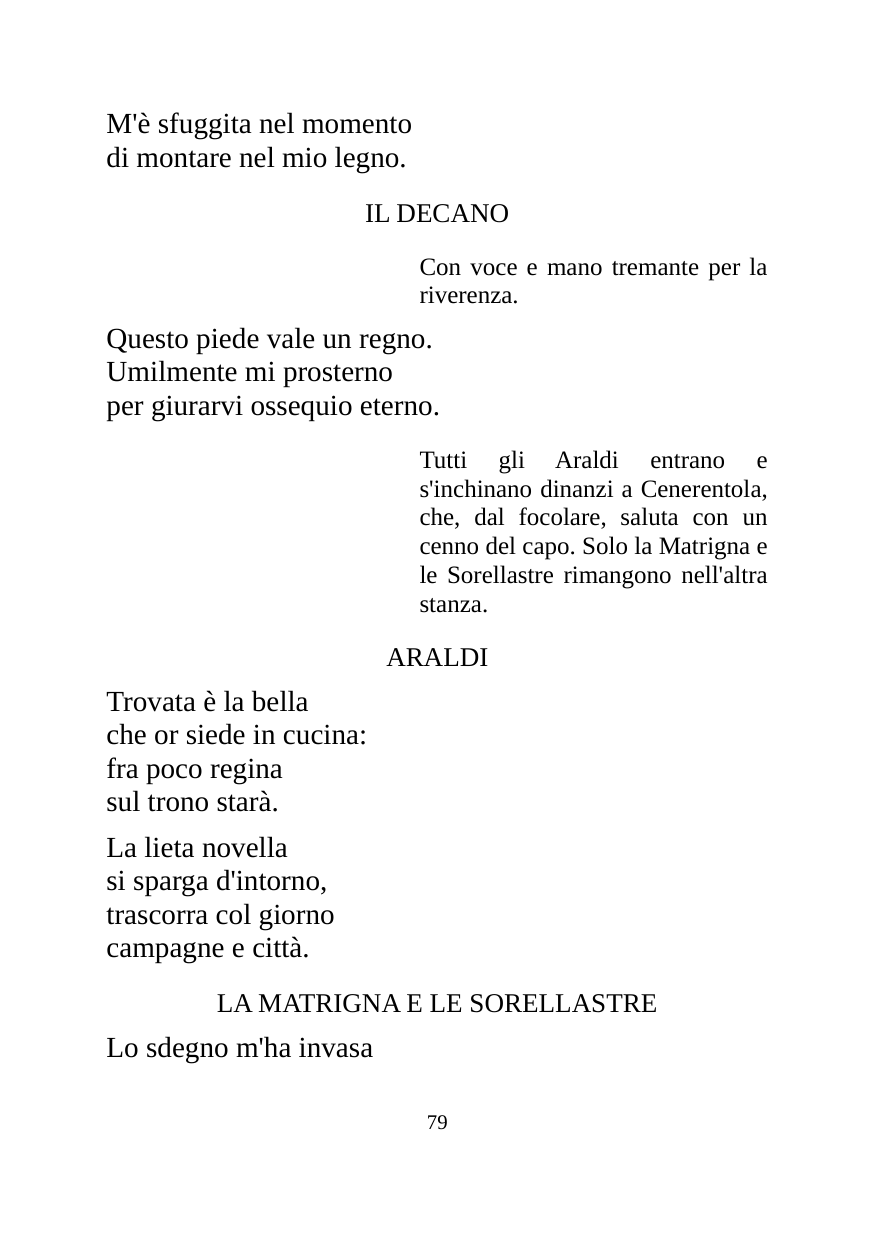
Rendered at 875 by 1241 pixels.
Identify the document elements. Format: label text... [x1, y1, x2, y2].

text Lo sdegno m'ha invasa [106, 1031, 768, 1064]
text LA MATRIGNA E LE SORELLASTRE [106, 988, 768, 1019]
text M'è sfuggita nel momento di montare nel mio legno. [106, 106, 768, 173]
text ARALDI [106, 641, 768, 672]
text La lieta novella si sparga d'intorno, trascorra col giorno campagne e città. [106, 830, 768, 964]
text Tutti gli Araldi entrano e s'inchinano dinanzi a Cenerentola, che, dal focolare, saluta con un cenno del capo. Solo la Matrigna e le Sorellastre rimangono nell'altra stanza. [419, 445, 768, 617]
text Con voce e mano tremante per la riverenza. [419, 252, 768, 309]
text IL DECANO [106, 197, 768, 228]
text Questo piede vale un regno. Umilmente mi prosterno per giurarvi ossequio eterno. [106, 321, 768, 421]
text Trovata è la bella che or siede in cucina: fra poco regina sul trono starà. [106, 684, 768, 818]
